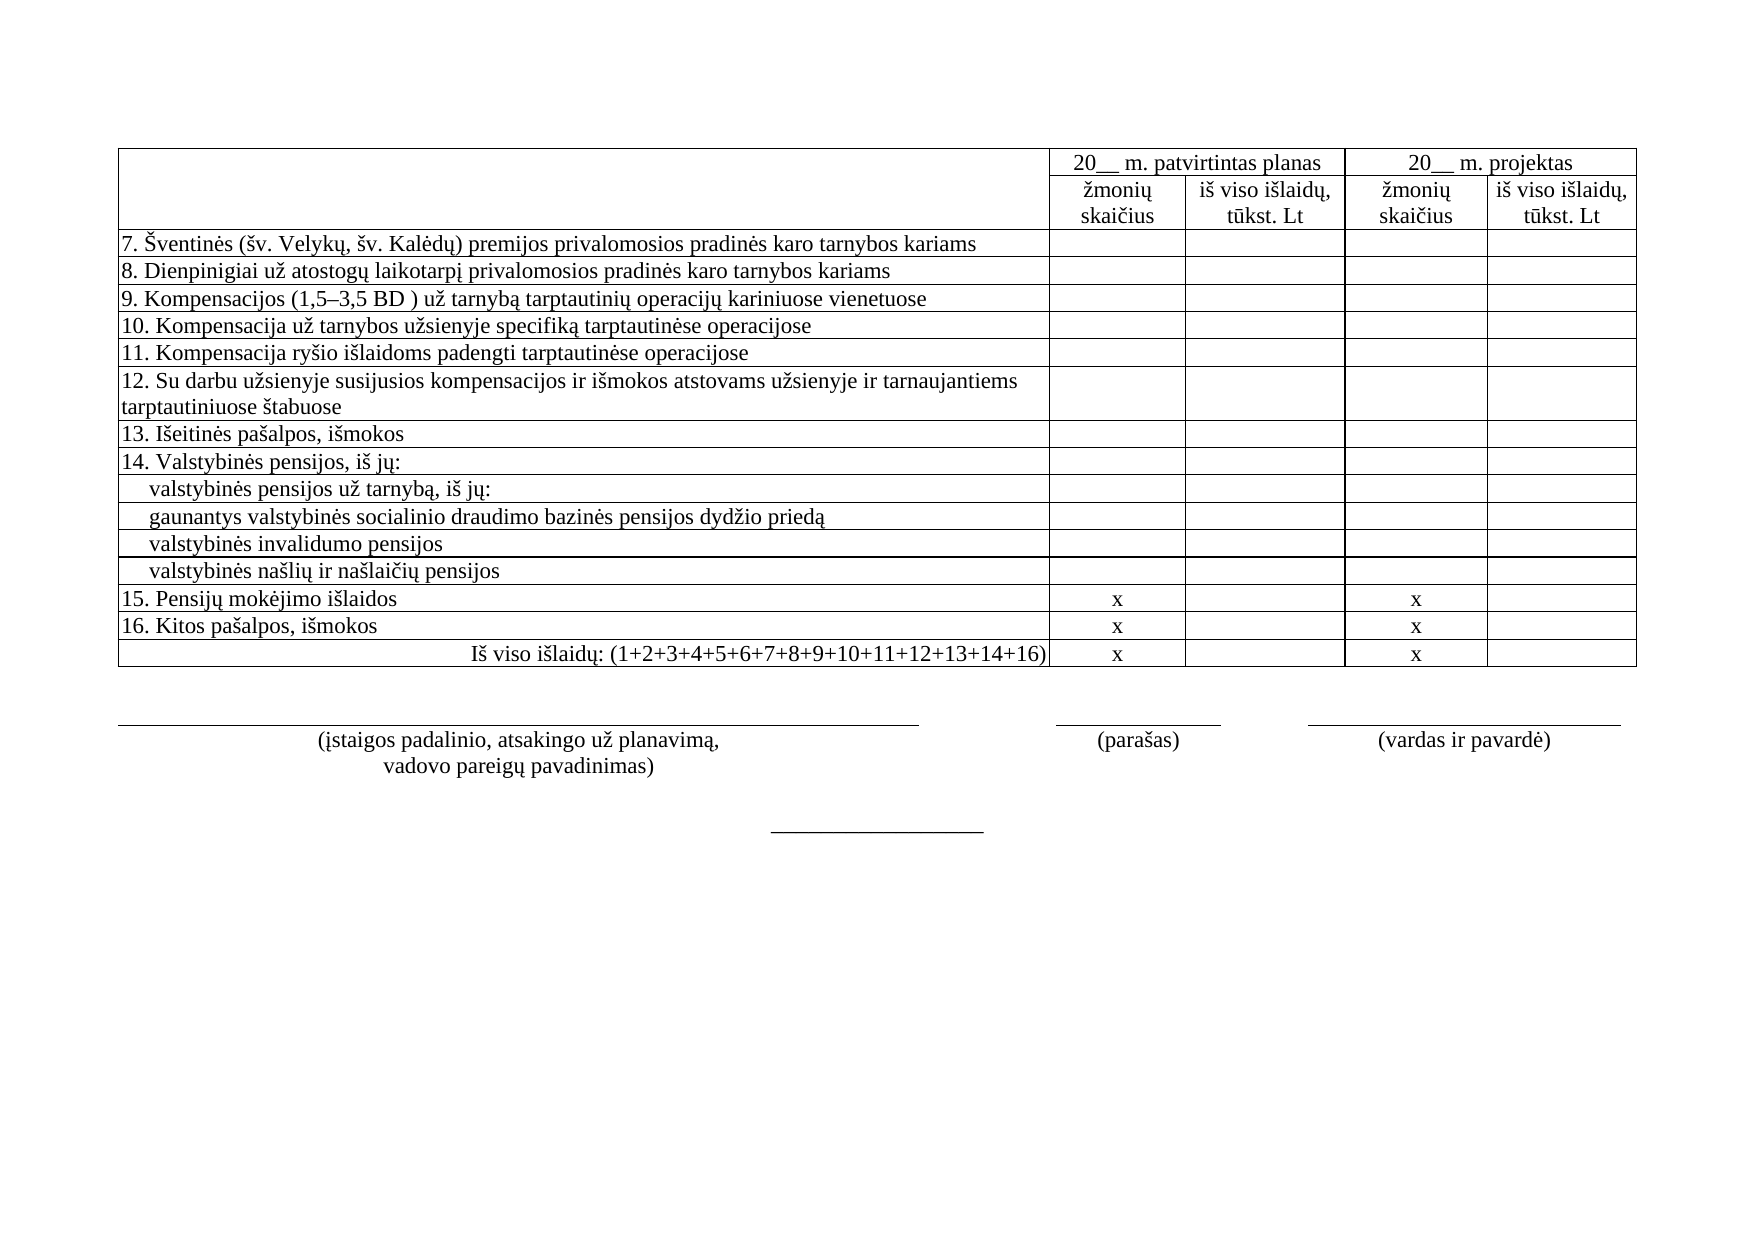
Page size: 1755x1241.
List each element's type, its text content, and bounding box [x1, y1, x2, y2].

table_cell valstybinės invalidumo pensijos [119, 530, 1049, 556]
table_cell [1346, 530, 1487, 556]
table_cell [1346, 230, 1487, 256]
table_cell [1050, 530, 1185, 556]
table_cell [1050, 339, 1185, 366]
table_header (parašas) [1056, 726, 1221, 778]
table_cell x [1346, 585, 1487, 611]
table_cell [1346, 421, 1487, 447]
table_cell žmonių skaičius [1346, 176, 1487, 229]
table_cell [1050, 367, 1185, 419]
table_cell [1050, 285, 1185, 311]
table_cell [1346, 475, 1487, 502]
table_cell valstybinės našlių ir našlaičių pensijos [119, 558, 1049, 584]
table_cell [1186, 475, 1344, 502]
table_cell [1488, 421, 1636, 447]
table_cell [1488, 367, 1636, 419]
table_cell [1186, 503, 1344, 529]
table_cell 12. Su darbu užsienyje susijusios kompensacijos ir išmokos atstovams užsienyje ir tarnaujantiems tarptautiniuose štabuose [119, 367, 1049, 419]
table_cell 13. Išeitinės pašalpos, išmokos [119, 421, 1049, 447]
table_cell [1186, 257, 1344, 283]
table_cell [1346, 558, 1487, 584]
table_cell x [1050, 640, 1185, 666]
table_header (vardas ir pavardė) [1308, 726, 1621, 778]
table_cell [1488, 257, 1636, 283]
table_cell 10. Kompensacija už tarnybos užsienyje specifiką tarptautinėse operacijose [119, 312, 1049, 338]
table_cell [1186, 285, 1344, 311]
table_cell [1488, 558, 1636, 584]
table_header (įstaigos padalinio, atsakingo už planavimą, vadovo pareigų pavadinimas) [118, 726, 919, 778]
table_cell [1050, 230, 1185, 256]
table_cell [1186, 585, 1344, 611]
table_cell [1488, 448, 1636, 474]
table_cell [1186, 421, 1344, 447]
table_cell [1346, 339, 1487, 366]
table_cell [1186, 339, 1344, 366]
table_cell 7. Šventinės (šv. Velykų, šv. Kalėdų) premijos privalomosios pradinės karo tarnybos kariams [119, 230, 1049, 256]
table_header 20__ m. patvirtintas planas [1050, 149, 1344, 175]
table_cell 8. Dienpinigiai už atostogų laikotarpį privalomosios pradinės karo tarnybos kariams [119, 257, 1049, 283]
table_cell 11. Kompensacija ryšio išlaidoms padengti tarptautinėse operacijose [119, 339, 1049, 366]
table_cell [1488, 285, 1636, 311]
table_cell [1346, 367, 1487, 419]
table_cell [1186, 640, 1344, 666]
table_cell [1050, 558, 1185, 584]
text _________________ [118, 807, 1636, 836]
table_header [1221, 725, 1308, 778]
table_cell [1186, 612, 1344, 639]
table_cell [1050, 448, 1185, 474]
table_cell [1050, 503, 1185, 529]
table_header 20__ m. projektas [1346, 149, 1636, 175]
table_cell [1186, 367, 1344, 419]
table_cell valstybinės pensijos už tarnybą, iš jų: [119, 475, 1049, 502]
table_cell [1488, 530, 1636, 556]
table_cell [1050, 257, 1185, 283]
table_cell iš viso išlaidų, tūkst. Lt [1186, 176, 1344, 229]
table_cell [1050, 312, 1185, 338]
table_cell [1488, 312, 1636, 338]
table_cell x [1050, 585, 1185, 611]
table_cell [1186, 558, 1344, 584]
table_cell 15. Pensijų mokėjimo išlaidos [119, 585, 1049, 611]
table_cell [1346, 257, 1487, 283]
table_header [119, 149, 1049, 229]
table_cell [1488, 612, 1636, 639]
table_cell [1186, 448, 1344, 474]
table_cell [1346, 285, 1487, 311]
table_cell [1346, 312, 1487, 338]
table_cell [1346, 503, 1487, 529]
table_cell [1050, 421, 1185, 447]
table_header [919, 725, 1056, 778]
table_cell [1488, 640, 1636, 666]
table_cell [1488, 339, 1636, 366]
table_cell x [1346, 612, 1487, 639]
table_cell [1186, 230, 1344, 256]
table_cell 16. Kitos pašalpos, išmokos [119, 612, 1049, 639]
table_cell x [1050, 612, 1185, 639]
table_cell 14. Valstybinės pensijos, iš jų: [119, 448, 1049, 474]
table_cell iš viso išlaidų, tūkst. Lt [1488, 176, 1636, 229]
table_cell x [1346, 640, 1487, 666]
table_cell 9. Kompensacijos (1,5–3,5 BD ) už tarnybą tarptautinių operacijų kariniuose vienetuose [119, 285, 1049, 311]
table_cell žmonių skaičius [1050, 176, 1185, 229]
table_cell [1488, 475, 1636, 502]
table_cell [1186, 312, 1344, 338]
table_cell Iš viso išlaidų: (1+2+3+4+5+6+7+8+9+10+11+12+13+14+16) [119, 640, 1049, 666]
table_cell [1488, 230, 1636, 256]
table_cell [1186, 530, 1344, 556]
table_cell [1488, 585, 1636, 611]
table_cell [1050, 475, 1185, 502]
table_cell gaunantys valstybinės socialinio draudimo bazinės pensijos dydžio priedą [119, 503, 1049, 529]
table_cell [1488, 503, 1636, 529]
table_cell [1346, 448, 1487, 474]
